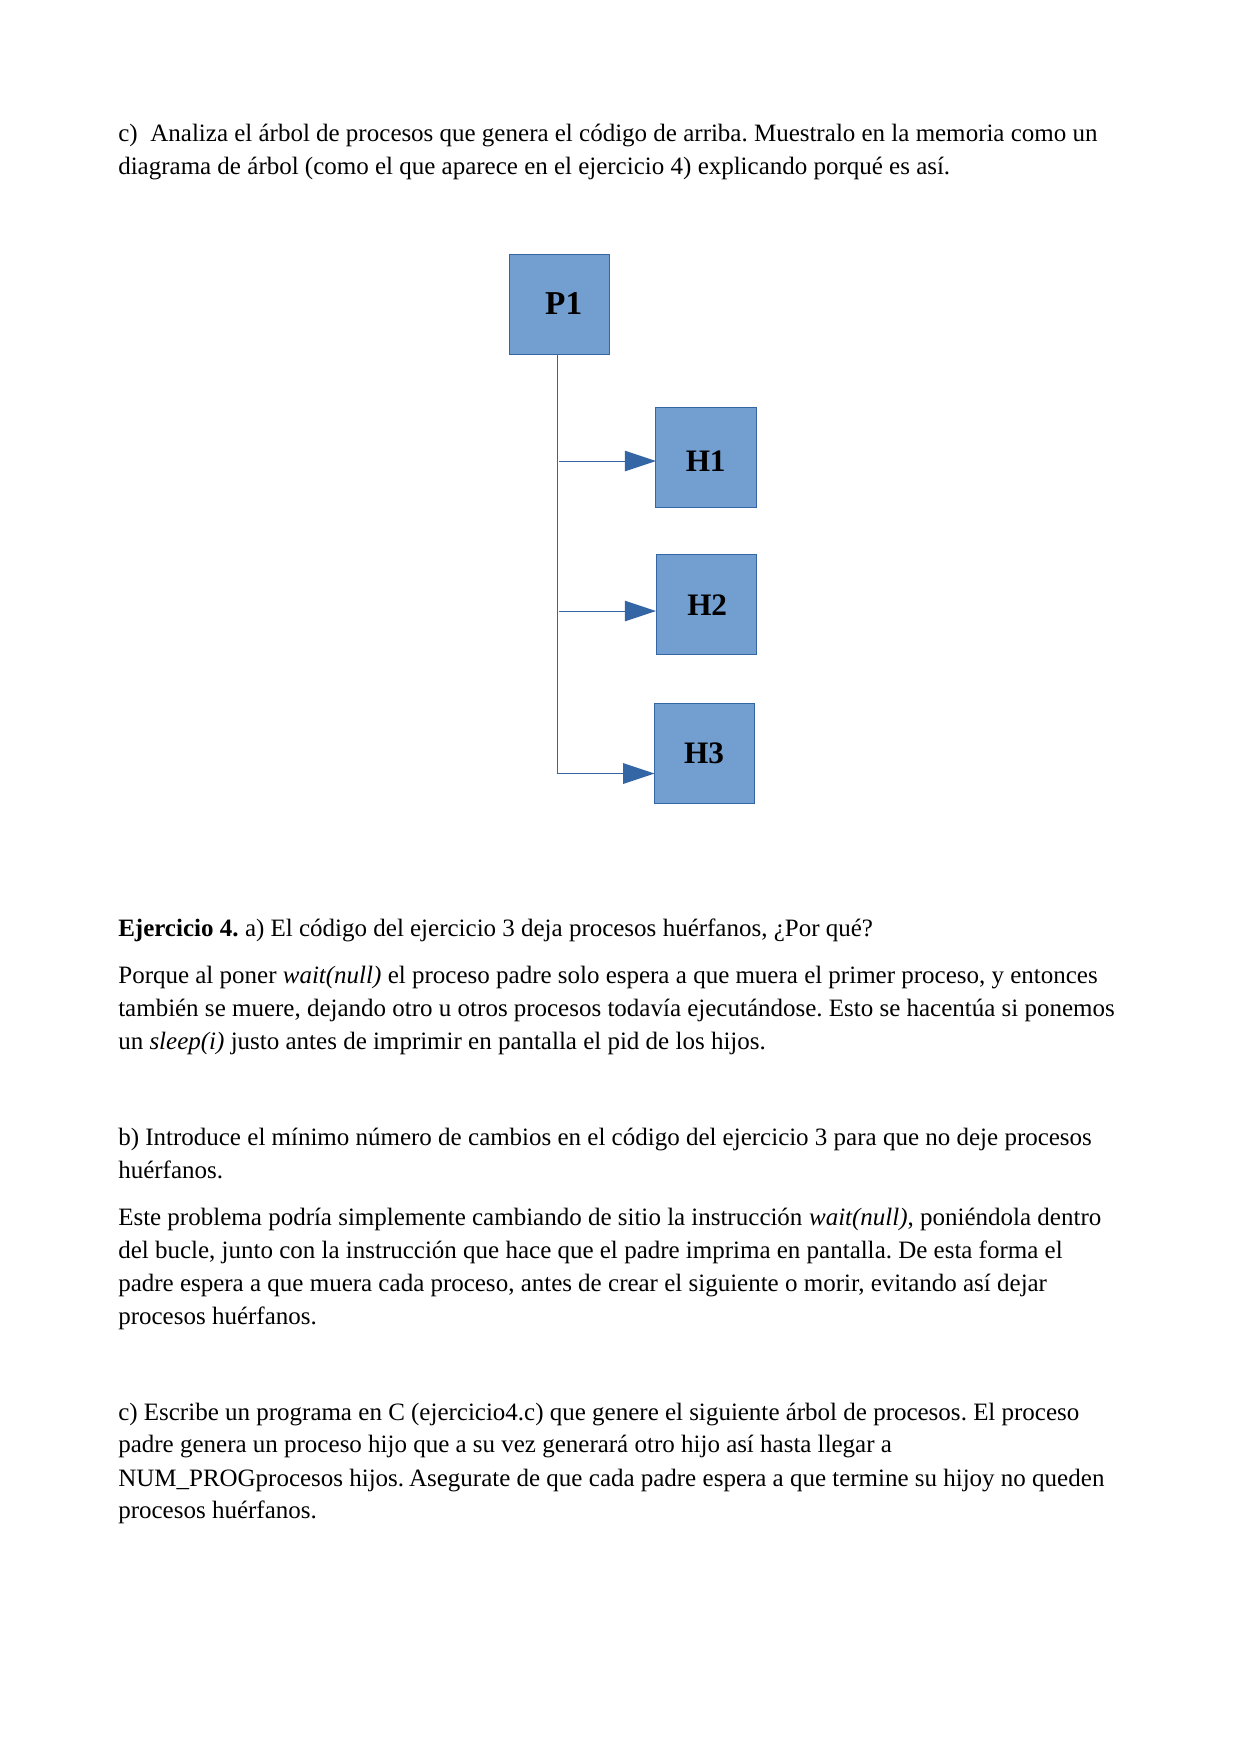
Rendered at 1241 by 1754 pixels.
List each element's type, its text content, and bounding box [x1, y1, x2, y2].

text Este problema podría simplemente cambiando de sitio la instrucción wait(null), poniéndola dentro del bucle, junto con la instrucción que hace que el padre imprima en pantalla. De esta forma el padre espera a que muera cada proceso, antes de crear el siguiente o morir, evitando así dejar procesos huérfanos. [118, 1202, 1122, 1330]
text Porque al poner wait(null) el proceso padre solo espera a que muera el primer proceso, y entonces también se muere, dejando otro u otros procesos todavía ejecutándose. Esto se hacentúa si ponemos un sleep(i) justo antes de imprimir en pantalla el pid de los hijos. [118, 960, 1122, 1055]
text b) Introduce el mínimo número de cambios en el código del ejercicio 3 para que no deje procesos huérfanos. [118, 1122, 1122, 1183]
text Ejercicio 4. a) El código del ejercicio 3 deja procesos huérfanos, ¿Por qué? [118, 913, 1122, 942]
text c) Analiza el árbol de procesos que genera el código de arriba. Muestralo en la memoria como un diagrama de árbol (como el que aparece en el ejercicio 4) explicando porqué es así. [118, 118, 1122, 180]
text c) Escribe un programa en C (ejercicio4.c) que genere el siguiente árbol de procesos. El proceso padre genera un proceso hijo que a su vez generará otro hijo así hasta llegar a NUM_PROGprocesos hijos. Asegurate de que cada padre espera a que termine su hijoy no queden procesos huérfanos. [118, 1397, 1122, 1524]
